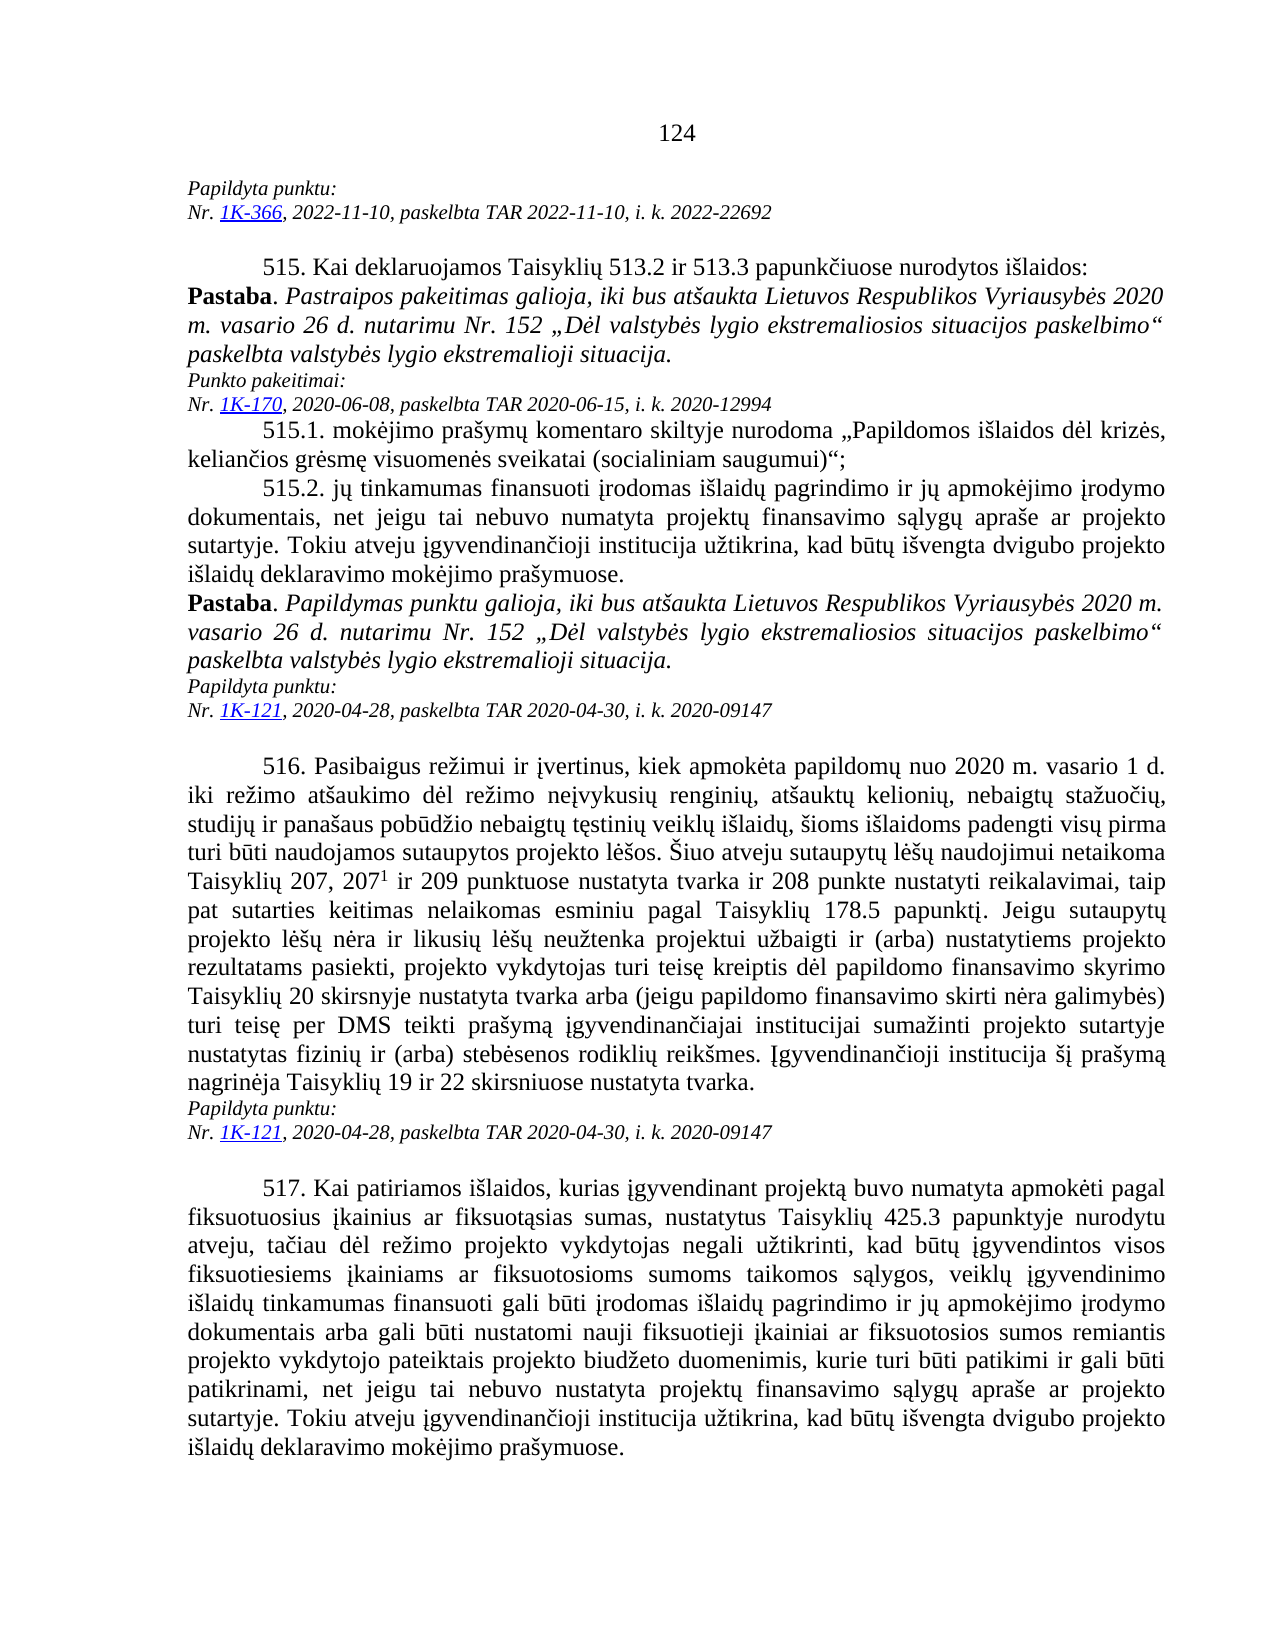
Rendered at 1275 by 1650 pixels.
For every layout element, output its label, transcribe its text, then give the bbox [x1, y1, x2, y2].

text Nr. 1K-121, 2020-04-28, paskelbta TAR 2020-04-30, i. k. 2020-09147 [187, 698, 1167, 722]
text Pastaba. Pastraipos pakeitimas galioja, iki bus atšaukta Lietuvos Respublikos Vyriausybės 2020 m. vasario 26 d. nutarimu Nr. 152 „Dėl valstybės lygio ekstremaliosios situacijos paskelbimo“ paskelbta valstybės lygio ekstremalioji situacija. [187, 281, 1167, 367]
text 517. Kai patiriamos išlaidos, kurias įgyvendinant projektą buvo numatyta apmokėti pagal fiksuotuosius įkainius ar fiksuotąsias sumas, nustatytus Taisyklių 425.3 papunktyje nurodytu atveju, tačiau dėl režimo projekto vykdytojas negali užtikrinti, kad būtų įgyvendintos visos fiksuotiesiems įkainiams ar fiksuotosioms sumoms taikomos sąlygos, veiklų įgyvendinimo išlaidų tinkamumas finansuoti gali būti įrodomas išlaidų pagrindimo ir jų apmokėjimo įrodymo dokumentais arba gali būti nustatomi nauji fiksuotieji įkainiai ar fiksuotosios sumos remiantis projekto vykdytojo pateiktais projekto biudžeto duomenimis, kurie turi būti patikimi ir gali būti patikrinami, net jeigu tai nebuvo nustatyta projektų finansavimo sąlygų apraše ar projekto sutartyje. Tokiu atveju įgyvendinančioji institucija užtikrina, kad būtų išvengta dvigubo projekto išlaidų deklaravimo mokėjimo prašymuose. [187, 1173, 1167, 1461]
text Nr. 1K-366, 2022-11-10, paskelbta TAR 2022-11-10, i. k. 2022-22692 [187, 200, 1167, 224]
text Papildyta punktu: [187, 1096, 1167, 1120]
text 516. Pasibaigus režimui ir įvertinus, kiek apmokėta papildomų nuo 2020 m. vasario 1 d. iki režimo atšaukimo dėl režimo neįvykusių renginių, atšauktų kelionių, nebaigtų stažuočių, studijų ir panašaus pobūdžio nebaigtų tęstinių veiklų išlaidų, šioms išlaidoms padengti visų pirma turi būti naudojamos sutaupytos projekto lėšos. Šiuo atveju sutaupytų lėšų naudojimui netaikoma Taisyklių 207, 2071 ir 209 punktuose nustatyta tvarka ir 208 punkte nustatyti reikalavimai, taip pat sutarties keitimas nelaikomas esminiu pagal Taisyklių 178.5 papunktį. Jeigu sutaupytų projekto lėšų nėra ir likusių lėšų neužtenka projektui užbaigti ir (arba) nustatytiems projekto rezultatams pasiekti, projekto vykdytojas turi teisę kreiptis dėl papildomo finansavimo skyrimo Taisyklių 20 skirsnyje nustatyta tvarka arba (jeigu papildomo finansavimo skirti nėra galimybės) turi teisę per DMS teikti prašymą įgyvendinančiajai institucijai sumažinti projekto sutartyje nustatytas fizinių ir (arba) stebėsenos rodiklių reikšmes. Įgyvendinančioji institucija šį prašymą nagrinėja Taisyklių 19 ir 22 skirsniuose nustatyta tvarka. [187, 751, 1167, 1096]
text Papildyta punktu: [187, 674, 1167, 698]
text Nr. 1K-170, 2020-06-08, paskelbta TAR 2020-06-15, i. k. 2020-12994 [187, 392, 1167, 416]
text 515.1. mokėjimo prašymų komentaro skiltyje nurodoma „Papildomos išlaidos dėl krizės, keliančios grėsmę visuomenės sveikatai (socialiniam saugumui)“; [187, 416, 1167, 473]
text Punkto pakeitimai: [187, 367, 1167, 392]
text 515. Kai deklaruojamos Taisyklių 513.2 ir 513.3 papunkčiuose nurodytos išlaidos: [187, 252, 1167, 281]
text Papildyta punktu: [187, 176, 1167, 200]
text Pastaba. Papildymas punktu galioja, iki bus atšaukta Lietuvos Respublikos Vyriausybės 2020 m. vasario 26 d. nutarimu Nr. 152 „Dėl valstybės lygio ekstremaliosios situacijos paskelbimo“ paskelbta valstybės lygio ekstremalioji situacija. [187, 588, 1167, 674]
text Nr. 1K-121, 2020-04-28, paskelbta TAR 2020-04-30, i. k. 2020-09147 [187, 1120, 1167, 1144]
text 515.2. jų tinkamumas finansuoti įrodomas išlaidų pagrindimo ir jų apmokėjimo įrodymo dokumentais, net jeigu tai nebuvo numatyta projektų finansavimo sąlygų apraše ar projekto sutartyje. Tokiu atveju įgyvendinančioji institucija užtikrina, kad būtų išvengta dvigubo projekto išlaidų deklaravimo mokėjimo prašymuose. [187, 473, 1167, 588]
